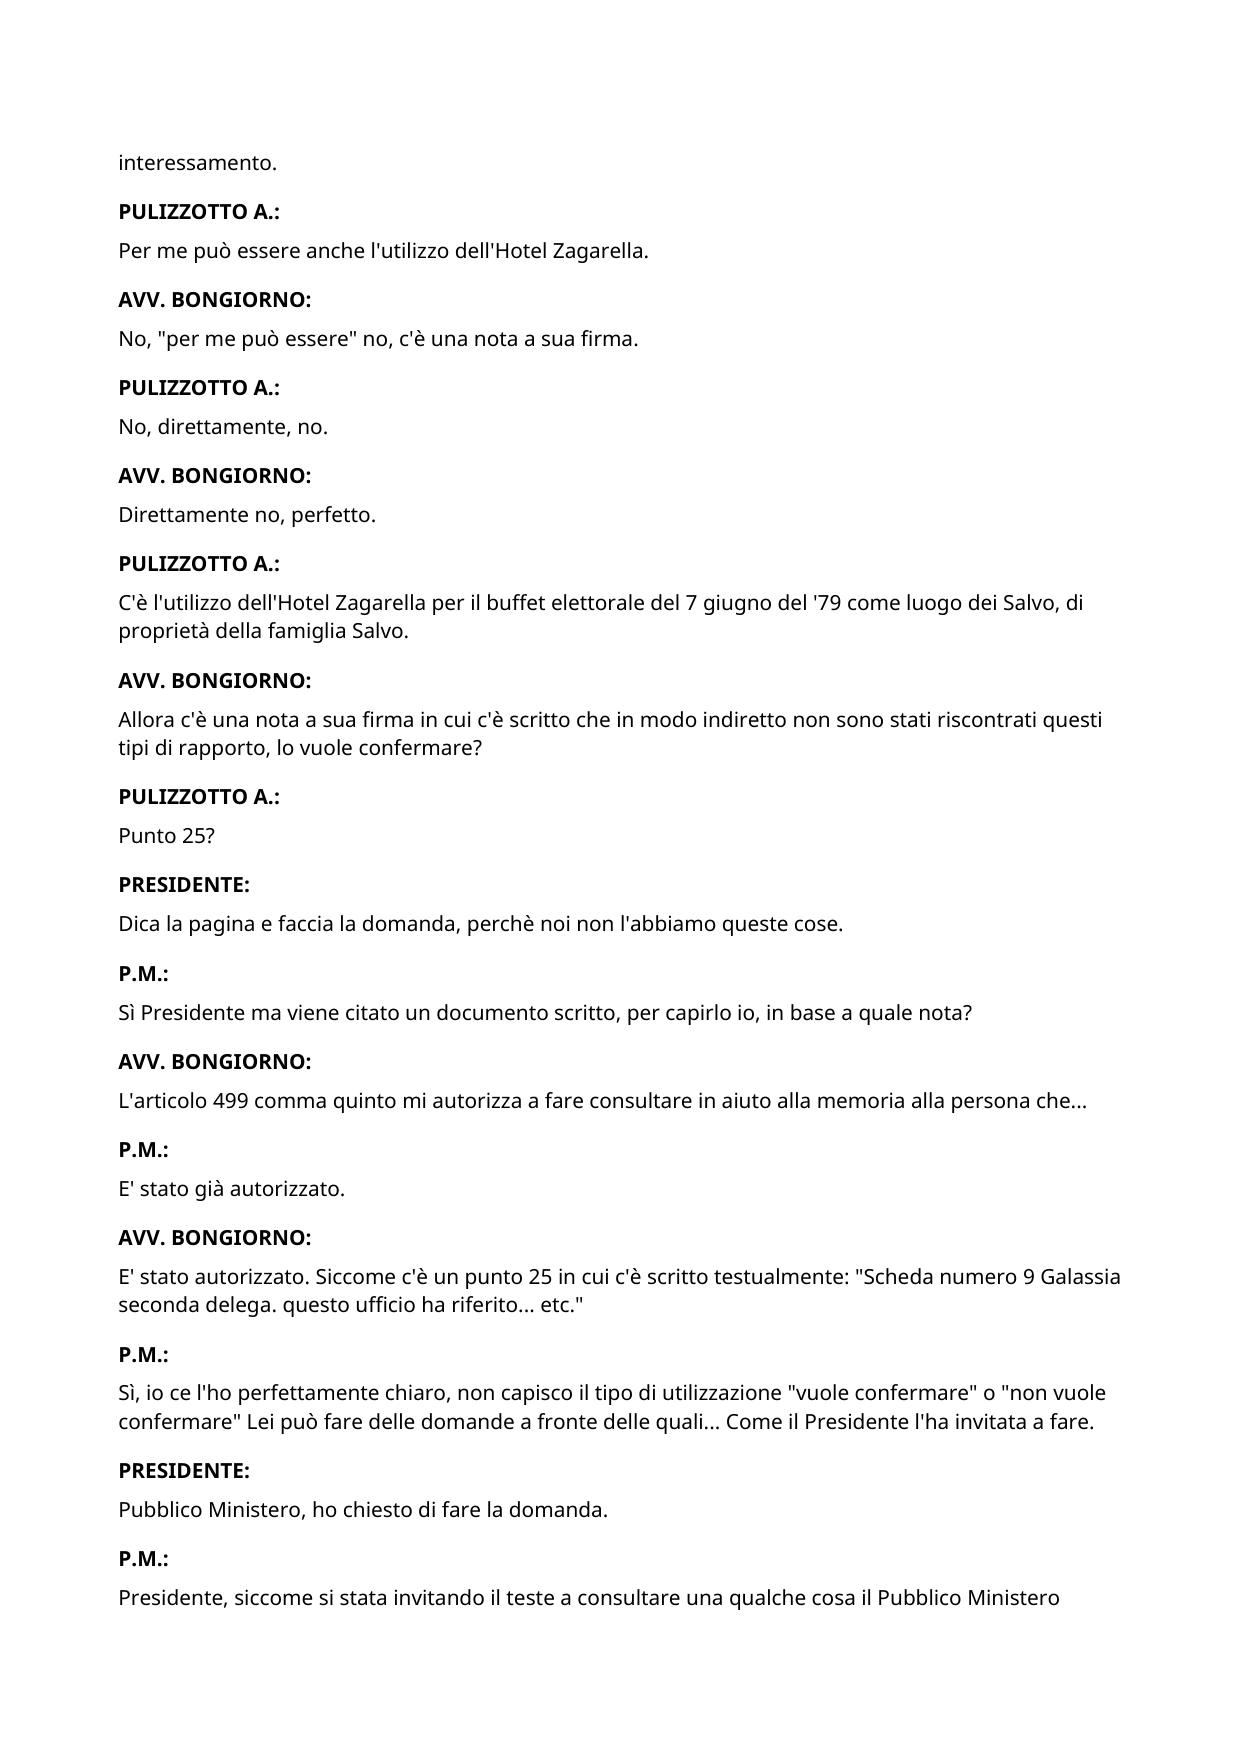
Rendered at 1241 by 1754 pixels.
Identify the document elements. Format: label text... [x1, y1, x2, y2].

text P.M.: [118, 1135, 1122, 1163]
text P.M.: [118, 1544, 1122, 1573]
text Dica la pagina e faccia la domanda, perchè noi non l'abbiamo queste cose. [118, 909, 1122, 938]
text C'è l'utilizzo dell'Hotel Zagarella per il buffet elettorale del 7 giugno del '79 come luogo dei Salvo, di proprietà della famiglia Salvo. [118, 588, 1122, 645]
text PRESIDENTE: [118, 1456, 1122, 1485]
text Sì Presidente ma viene citato un documento scritto, per capirlo io, in base a quale nota? [118, 998, 1122, 1026]
text AVV. BONGIORNO: [118, 1047, 1122, 1075]
text Pubblico Ministero, ho chiesto di fare la domanda. [118, 1495, 1122, 1523]
text L'articolo 499 comma quinto mi autorizza a fare consultare in aiuto alla memoria alla persona che... [118, 1086, 1122, 1114]
text AVV. BONGIORNO: [118, 285, 1122, 313]
text P.M.: [118, 1340, 1122, 1368]
text AVV. BONGIORNO: [118, 1223, 1122, 1252]
text AVV. BONGIORNO: [118, 666, 1122, 694]
text Per me può essere anche l'utilizzo dell'Hotel Zagarella. [118, 236, 1122, 264]
text Punto 25? [118, 821, 1122, 850]
text interessamento. [118, 148, 1122, 176]
text PULIZZOTTO A.: [118, 782, 1122, 811]
text Sì, io ce l'ho perfettamente chiaro, non capisco il tipo di utilizzazione "vuole confermare" o "non vuole confermare" Lei può fare delle domande a fronte delle quali... Come il Presidente l'ha invitata a fare. [118, 1378, 1122, 1435]
text E' stato autorizzato. Siccome c'è un punto 25 in cui c'è scritto testualmente: "Scheda numero 9 Galassia seconda delega. questo ufficio ha riferito... etc." [118, 1262, 1122, 1319]
text Allora c'è una nota a sua firma in cui c'è scritto che in modo indiretto non sono stati riscontrati questi tipi di rapporto, lo vuole confermare? [118, 705, 1122, 762]
text No, direttamente, no. [118, 412, 1122, 440]
text Direttamente no, perfetto. [118, 500, 1122, 528]
text Presidente, siccome si stata invitando il teste a consultare una qualche cosa il Pubblico Ministero [118, 1583, 1122, 1612]
text AVV. BONGIORNO: [118, 461, 1122, 490]
text PULIZZOTTO A.: [118, 197, 1122, 225]
text PULIZZOTTO A.: [118, 373, 1122, 402]
text No, "per me può essere" no, c'è una nota a sua firma. [118, 324, 1122, 352]
text PRESIDENTE: [118, 871, 1122, 899]
text P.M.: [118, 959, 1122, 987]
text PULIZZOTTO A.: [118, 549, 1122, 578]
text E' stato già autorizzato. [118, 1174, 1122, 1202]
